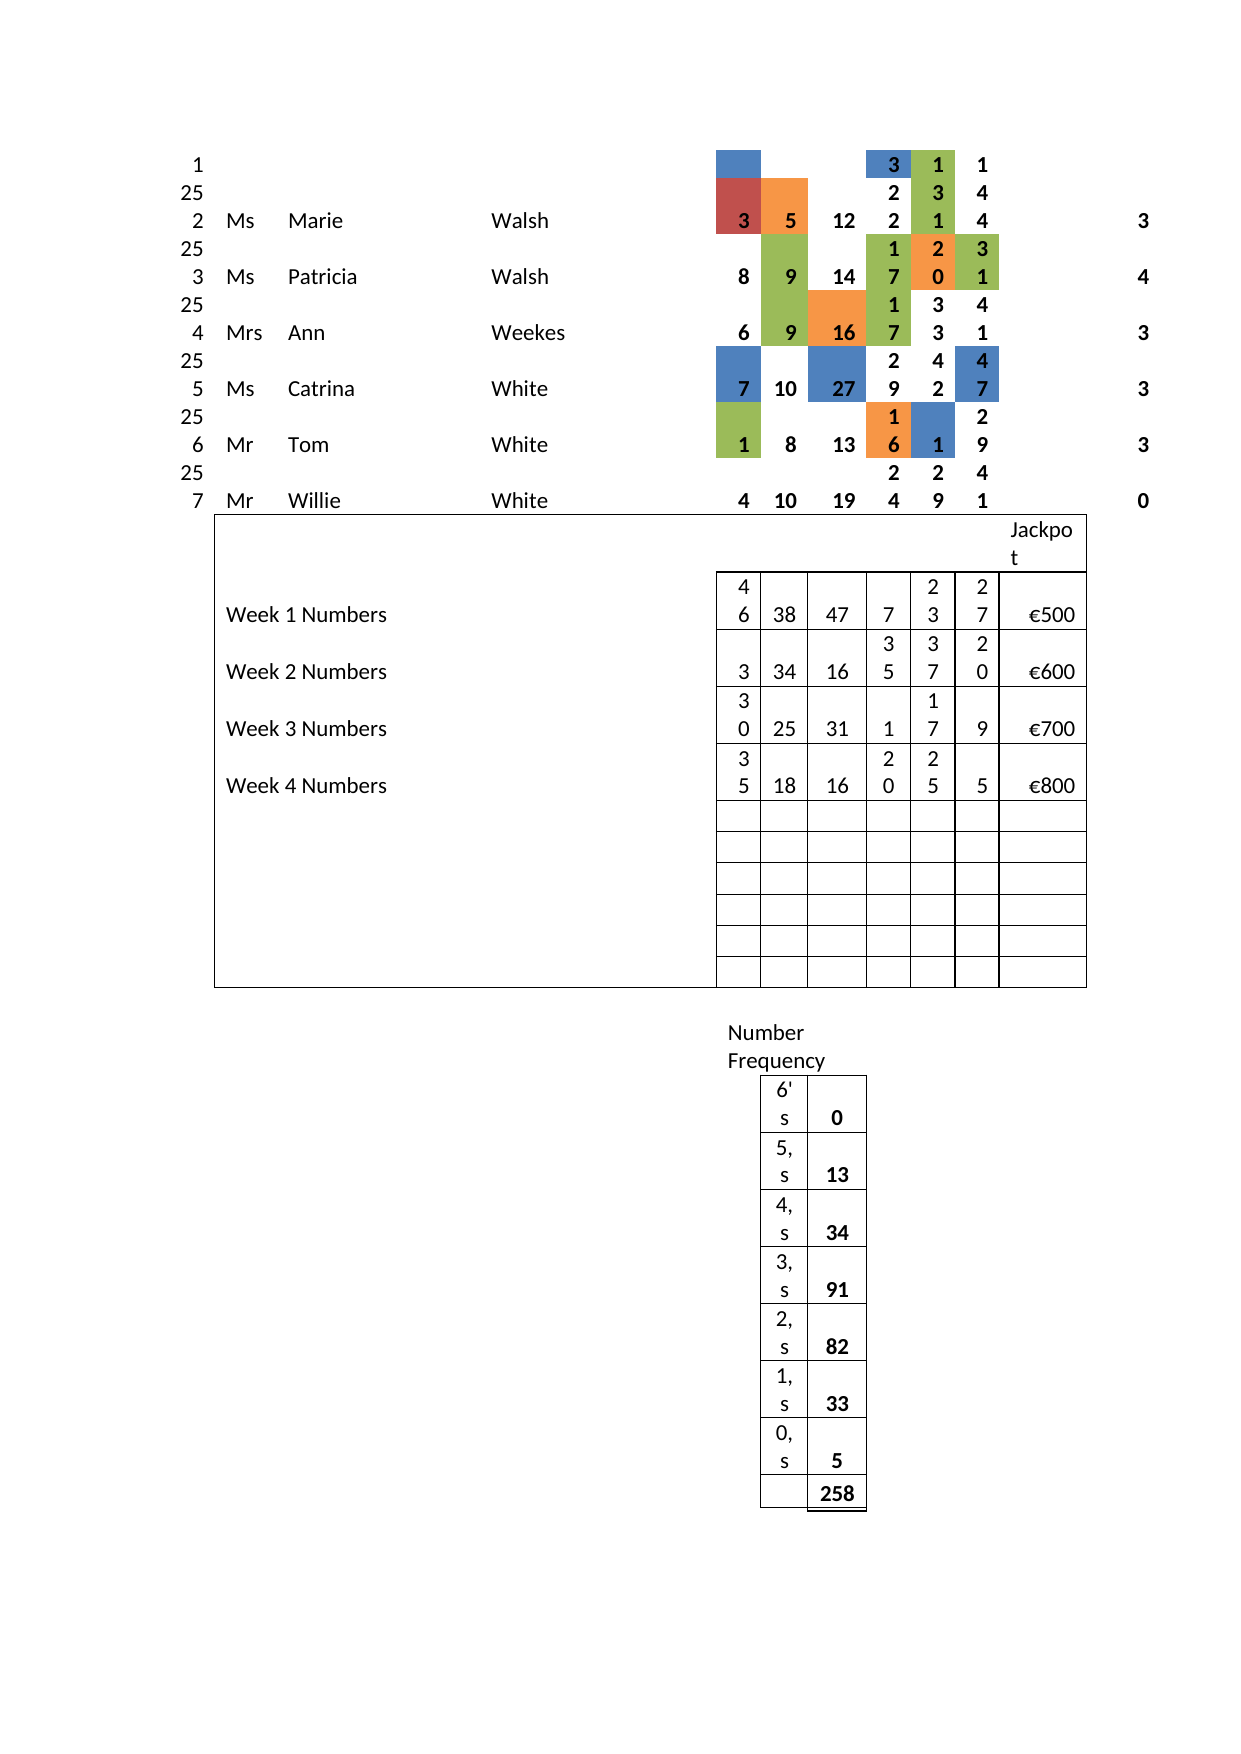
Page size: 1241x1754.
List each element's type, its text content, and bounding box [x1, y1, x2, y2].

table_cell [1000, 832, 1086, 862]
table_cell [1087, 956, 1199, 987]
table_cell [808, 926, 866, 956]
table_cell [911, 1189, 955, 1246]
table_cell 6's [761, 1076, 807, 1132]
table_cell [911, 801, 954, 831]
table_cell 18 [761, 744, 807, 800]
table_cell 33 [808, 1361, 866, 1417]
table_cell [867, 1075, 911, 1132]
table_cell [480, 988, 716, 1018]
table_cell Week 4 Numbers [215, 743, 480, 800]
table_cell 9 [761, 234, 808, 290]
table_cell 25 [761, 687, 807, 743]
table_cell [761, 957, 807, 987]
table_cell 8 [716, 234, 761, 290]
table_cell [999, 1019, 1086, 1074]
table_cell 1 [160, 150, 214, 178]
table_cell [1000, 926, 1086, 956]
table_cell [215, 515, 277, 571]
table_cell [717, 801, 760, 831]
table_cell [956, 863, 998, 893]
table_cell 4 [716, 458, 761, 514]
table_cell 1 [867, 687, 910, 743]
table_cell 3 [866, 150, 911, 178]
table_cell [955, 1132, 999, 1189]
table_cell 12 [808, 178, 866, 234]
table_cell [1087, 925, 1199, 956]
table_cell Marie [277, 178, 480, 234]
table_cell [277, 862, 480, 893]
table_cell [717, 895, 760, 925]
table_cell 35 [717, 744, 760, 800]
table_cell 17 [866, 290, 911, 346]
table_cell [215, 925, 277, 956]
table_cell 7 [716, 346, 761, 402]
table_cell [955, 1360, 999, 1417]
table_cell [215, 1360, 277, 1417]
table_cell [761, 515, 808, 571]
table_cell [277, 1360, 480, 1417]
table_cell 34 [761, 630, 807, 686]
table_cell 41 [955, 458, 999, 514]
table_cell 91 [808, 1247, 866, 1303]
table_cell [867, 926, 910, 956]
table_cell [808, 988, 866, 1018]
table_cell [160, 1246, 214, 1303]
table_cell [480, 743, 716, 800]
table_cell [277, 1417, 480, 1474]
table_cell [867, 1360, 911, 1417]
table_cell 1 [955, 150, 999, 178]
table_cell [277, 1075, 480, 1132]
table_cell [1086, 987, 1199, 1018]
table_cell 5 [761, 178, 808, 234]
table_cell [999, 150, 1086, 178]
table_cell [1086, 1417, 1199, 1474]
table_cell €800 [1000, 744, 1086, 800]
table_cell 255 [160, 346, 214, 402]
table_cell 25 [911, 744, 954, 800]
table_cell 30 [717, 687, 760, 743]
table_cell [480, 1246, 716, 1303]
table_cell [999, 1132, 1086, 1189]
table_cell [1086, 1019, 1199, 1074]
table_cell [215, 1075, 277, 1132]
table_cell [999, 1474, 1086, 1507]
table_cell [808, 150, 866, 178]
table_cell 10 [761, 458, 808, 514]
table_cell 9 [761, 290, 808, 346]
table_cell [955, 1474, 999, 1507]
table_cell 20 [956, 630, 998, 686]
table_cell [808, 832, 866, 862]
table_cell [1086, 1189, 1199, 1246]
table_cell 22 [866, 178, 911, 234]
table_cell 44 [955, 178, 999, 234]
table_cell [716, 1075, 760, 1132]
table_cell [480, 831, 716, 862]
table_cell [808, 515, 866, 571]
table_cell 31 [808, 687, 866, 743]
table_cell 27 [808, 346, 866, 402]
table_cell 33 [911, 290, 955, 346]
table_cell [215, 800, 277, 831]
table_cell [1000, 863, 1086, 893]
table_cell [716, 1132, 760, 1189]
table_cell [215, 956, 277, 987]
table_cell [277, 1474, 480, 1507]
table_cell [215, 1019, 277, 1074]
table_cell [215, 1246, 277, 1303]
table_cell [160, 514, 214, 571]
table_cell [160, 571, 214, 628]
table_cell [999, 1360, 1086, 1417]
table_cell [716, 1417, 760, 1474]
table_cell [277, 1246, 480, 1303]
table_cell Mr [215, 402, 277, 458]
table_cell [867, 832, 910, 862]
table_cell [215, 1417, 277, 1474]
table_cell [1086, 1360, 1199, 1417]
table_cell [215, 1303, 277, 1360]
table_cell [215, 1132, 277, 1189]
table_cell [160, 831, 214, 862]
table_cell White [480, 402, 716, 458]
table_cell [999, 178, 1086, 234]
table_cell [867, 1246, 911, 1303]
table_cell [215, 831, 277, 862]
table_cell [160, 1075, 214, 1132]
table_cell [215, 1189, 277, 1246]
table_cell [277, 1132, 480, 1189]
table_cell [1087, 831, 1199, 862]
table_cell [999, 346, 1086, 402]
table_cell 0 [1086, 458, 1199, 514]
table_cell [716, 1303, 760, 1360]
table_cell [999, 1075, 1086, 1132]
table_cell 20 [867, 744, 910, 800]
table_cell [867, 801, 910, 831]
table_cell [277, 894, 480, 925]
table_cell 1,s [761, 1361, 807, 1417]
table_cell Catrina [277, 346, 480, 402]
table_cell [1086, 1075, 1199, 1132]
table_cell €500 [1000, 573, 1086, 628]
table_cell [160, 1474, 214, 1507]
table_cell [867, 957, 910, 987]
table_cell [215, 1474, 277, 1507]
table_cell [1086, 1474, 1199, 1507]
table_cell €700 [1000, 687, 1086, 743]
table_cell [160, 1019, 214, 1074]
table_cell [866, 988, 911, 1018]
table_cell [1086, 1246, 1199, 1303]
table_cell 5 [956, 744, 998, 800]
table_cell 252 [160, 178, 214, 234]
table_cell [999, 402, 1086, 458]
table_cell [761, 801, 807, 831]
table_cell [160, 1132, 214, 1189]
table_cell 13 [808, 402, 866, 458]
table_cell 82 [808, 1304, 866, 1360]
table_cell 16 [866, 402, 911, 458]
table_cell [867, 1132, 911, 1189]
table_cell [911, 1474, 955, 1507]
table_cell 34 [808, 1190, 866, 1246]
table_cell 7 [867, 573, 910, 628]
table_cell 3,s [761, 1247, 807, 1303]
table_cell 47 [808, 573, 866, 628]
table_cell [277, 956, 480, 987]
table_cell [999, 988, 1086, 1018]
table_cell [911, 863, 954, 893]
table_cell 20 [911, 234, 955, 290]
table_cell [761, 926, 807, 956]
table_cell [911, 1132, 955, 1189]
table_cell [480, 894, 716, 925]
table_cell [277, 988, 480, 1018]
table_cell [1087, 629, 1199, 686]
table_cell 256 [160, 402, 214, 458]
table_cell [717, 863, 760, 893]
table_cell [160, 743, 214, 800]
table_cell 27 [956, 573, 998, 628]
table_cell Willie [277, 458, 480, 514]
table_cell Mrs [215, 290, 277, 346]
table_cell [999, 1246, 1086, 1303]
table_cell [956, 926, 998, 956]
table_cell [911, 988, 955, 1018]
table_cell [480, 1474, 716, 1507]
table_cell [480, 1303, 716, 1360]
table_cell 3 [1086, 402, 1199, 458]
table_cell [480, 800, 716, 831]
table_cell [956, 801, 998, 831]
table_cell [867, 863, 910, 893]
table_cell 13 [808, 1133, 866, 1189]
table_cell [215, 894, 277, 925]
table_cell [911, 515, 955, 571]
table_cell Week 3 Numbers [215, 686, 480, 743]
table_cell [480, 629, 716, 686]
table_cell [866, 515, 911, 571]
table_cell [956, 957, 998, 987]
table_cell [1087, 686, 1199, 743]
table_cell [956, 832, 998, 862]
table_cell [867, 895, 910, 925]
table_cell White [480, 458, 716, 514]
table_cell [480, 515, 716, 571]
table_cell [999, 1417, 1086, 1474]
table_cell [716, 1246, 760, 1303]
table_cell 1 [911, 402, 955, 458]
table_cell [160, 987, 214, 1018]
table_cell 16 [808, 630, 866, 686]
table_cell [716, 1360, 760, 1417]
table_cell [480, 1417, 716, 1474]
table_cell [277, 831, 480, 862]
table_cell 253 [160, 234, 214, 290]
table_cell [1000, 957, 1086, 987]
table_cell [1087, 862, 1199, 893]
table_cell [955, 1417, 999, 1474]
table_cell [480, 1360, 716, 1417]
table_cell 2,s [761, 1304, 807, 1360]
table_cell [761, 1475, 807, 1507]
table_cell 3 [1086, 290, 1199, 346]
table_cell Jackpot [999, 515, 1086, 571]
table_cell [215, 988, 277, 1018]
table_cell [160, 800, 214, 831]
table_cell 17 [866, 234, 911, 290]
table_cell [1086, 150, 1199, 178]
table_cell [215, 862, 277, 893]
table_cell [955, 1246, 999, 1303]
table_cell 23 [911, 573, 954, 628]
table_cell [277, 515, 480, 571]
table_cell [1086, 1132, 1199, 1189]
table_cell [911, 926, 954, 956]
table_cell 16 [808, 744, 866, 800]
table_cell [999, 1189, 1086, 1246]
table_cell Ms [215, 234, 277, 290]
table_cell [160, 1417, 214, 1474]
table_cell 19 [808, 458, 866, 514]
table_cell [480, 150, 716, 178]
table_cell [999, 458, 1086, 514]
table_cell 3 [1086, 346, 1199, 402]
table_cell Ann [277, 290, 480, 346]
table_cell [761, 895, 807, 925]
table_cell 31 [911, 178, 955, 234]
table_cell [1000, 801, 1086, 831]
table_cell [716, 150, 761, 178]
table_cell [716, 1474, 760, 1507]
table_cell [761, 832, 807, 862]
table_cell [1086, 1303, 1199, 1360]
table_cell 3 [717, 630, 760, 686]
table_cell 1 [716, 402, 761, 458]
table_cell 35 [867, 630, 910, 686]
table_cell [999, 234, 1086, 290]
table_cell Walsh [480, 178, 716, 234]
table_cell Mr [215, 458, 277, 514]
table_cell 29 [866, 346, 911, 402]
table_cell [160, 629, 214, 686]
table_cell [717, 926, 760, 956]
table_cell [480, 925, 716, 956]
table_cell 16 [808, 290, 866, 346]
table_cell Weekes [480, 290, 716, 346]
table_cell [716, 515, 761, 571]
table_cell [480, 862, 716, 893]
table_cell 46 [717, 573, 760, 628]
table_cell [160, 1189, 214, 1246]
table_cell 5,s [761, 1133, 807, 1189]
table_cell Patricia [277, 234, 480, 290]
table_cell [867, 1474, 911, 1507]
table_cell [955, 1075, 999, 1132]
table_cell 0,s [761, 1418, 807, 1474]
table_cell 6 [716, 290, 761, 346]
table_cell [277, 150, 480, 178]
table_cell 4,s [761, 1190, 807, 1246]
table_cell 3 [1086, 178, 1199, 234]
table_cell [955, 988, 999, 1018]
table_cell [761, 150, 808, 178]
table_cell [160, 862, 214, 893]
table_cell 47 [955, 346, 999, 402]
table_cell [808, 801, 866, 831]
table_cell 258 [808, 1475, 866, 1507]
table_cell [867, 1417, 911, 1474]
table_cell [480, 1075, 716, 1132]
table_cell [1087, 514, 1199, 571]
table_cell 9 [956, 687, 998, 743]
table_cell [911, 1019, 955, 1074]
table_cell 17 [911, 687, 954, 743]
table_cell [1000, 895, 1086, 925]
table_cell [1087, 743, 1199, 800]
table_cell 3 [716, 178, 761, 234]
table_cell [160, 1303, 214, 1360]
table_cell [955, 1189, 999, 1246]
table_cell 1 [911, 150, 955, 178]
table_cell [911, 832, 954, 862]
table_cell [911, 957, 954, 987]
table_cell Ms [215, 346, 277, 402]
table_cell [480, 956, 716, 987]
table_cell [911, 1303, 955, 1360]
table_cell 41 [955, 290, 999, 346]
table_cell [277, 1019, 480, 1074]
table_cell [717, 957, 760, 987]
table_cell 10 [761, 346, 808, 402]
table_cell [999, 1303, 1086, 1360]
table_cell Week 1 Numbers [215, 571, 480, 628]
table_cell [480, 1132, 716, 1189]
table_cell [1087, 571, 1199, 628]
table_cell [160, 686, 214, 743]
table_cell 14 [808, 234, 866, 290]
table_cell 254 [160, 290, 214, 346]
table_cell Ms [215, 178, 277, 234]
table_cell Tom [277, 402, 480, 458]
table_cell Number Frequency [716, 1019, 911, 1074]
table_cell 8 [761, 402, 808, 458]
table_cell 38 [761, 573, 807, 628]
table_cell [867, 1189, 911, 1246]
table_cell 29 [955, 402, 999, 458]
table_cell 24 [866, 458, 911, 514]
table_cell [277, 800, 480, 831]
table_cell [867, 1303, 911, 1360]
table_cell 257 [160, 458, 214, 514]
table_cell [808, 863, 866, 893]
table_cell [215, 150, 277, 178]
table_cell [911, 1417, 955, 1474]
table_cell [761, 863, 807, 893]
table_cell [911, 895, 954, 925]
table_cell [761, 988, 808, 1018]
table_cell [717, 832, 760, 862]
table_cell 29 [911, 458, 955, 514]
table_cell [999, 290, 1086, 346]
table_cell [160, 956, 214, 987]
table_cell [480, 686, 716, 743]
table_cell [808, 957, 866, 987]
table_cell [955, 1019, 999, 1074]
table_cell [911, 1360, 955, 1417]
table_cell [808, 895, 866, 925]
table_cell €600 [1000, 630, 1086, 686]
table_cell [160, 894, 214, 925]
table_cell [160, 1360, 214, 1417]
table_cell [277, 925, 480, 956]
table_cell 0 [808, 1076, 866, 1132]
table_cell 5 [808, 1418, 866, 1474]
table_cell [716, 1189, 760, 1246]
table_cell 37 [911, 630, 954, 686]
table_cell [480, 1019, 716, 1074]
table_cell [911, 1246, 955, 1303]
table_cell [480, 571, 716, 628]
table_cell [160, 925, 214, 956]
table_cell [911, 1075, 955, 1132]
table_cell White [480, 346, 716, 402]
table_cell Week 2 Numbers [215, 629, 480, 686]
table_cell [277, 1303, 480, 1360]
table_cell [956, 895, 998, 925]
table_cell 42 [911, 346, 955, 402]
table_cell [955, 515, 999, 571]
table_cell [716, 988, 761, 1018]
table_cell 31 [955, 234, 999, 290]
table_cell [955, 1303, 999, 1360]
table_cell [1087, 894, 1199, 925]
table_cell Walsh [480, 234, 716, 290]
table_cell [277, 1189, 480, 1246]
table_cell [1087, 800, 1199, 831]
table_cell [480, 1189, 716, 1246]
table_cell 4 [1086, 234, 1199, 290]
